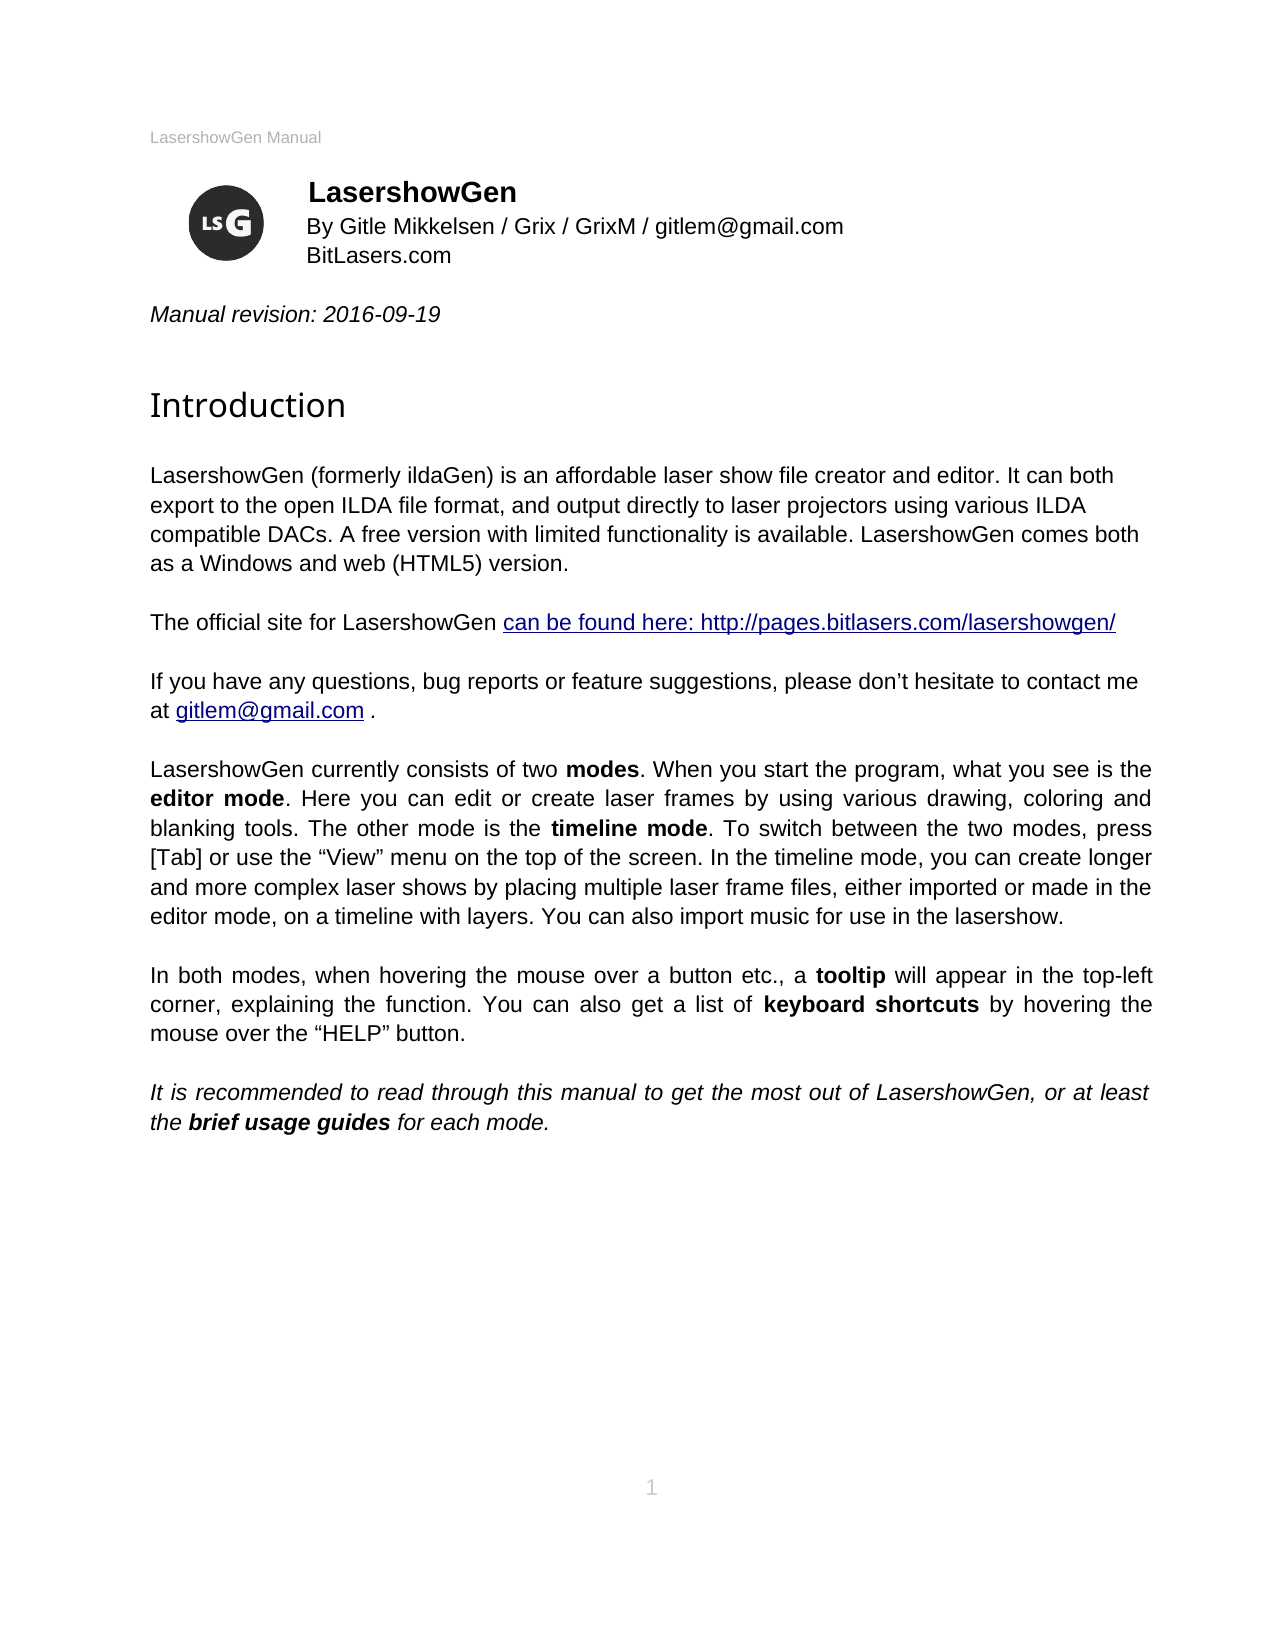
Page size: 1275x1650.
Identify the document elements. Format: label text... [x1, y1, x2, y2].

picture [188, 185, 264, 261]
text By Gitle Mikkelsen / Grix / GrixM / gitlem@gmail.com [264, 214, 1153, 239]
text If you have any questions, bug reports or feature suggestions, please don’t hesitate to contact me at gitlem@gmail.com . [150, 668, 1153, 723]
text BitLasers.com [150, 243, 1153, 269]
subtitle Introduction [150, 381, 1153, 427]
text LasershowGen currently consists of two modes. When you start the program, what you see is the editor mode. Here you can edit or create laser frames by using various drawing, coloring and blanking tools. The other mode is the timeline mode. To switch between the two modes, press [Tab] or use the “View” menu on the top of the screen. In the timeline mode, you can create longer and more complex laser shows by placing multiple laser frame files, either imported or made in the editor mode, on a timeline with layers. You can also import music for use in the lasershow. [150, 757, 1153, 929]
text LasershowGen (formerly ildaGen) is an affordable laser show file creator and editor. It can both export to the open ILDA file format, and output directly to laser projectors using various ILDA compatible DACs. A free version with limited functionality is available. LasershowGen comes both as a Windows and web (HTML5) version. [150, 463, 1153, 577]
text LasershowGen [150, 176, 1153, 209]
text The official site for LasershowGen can be found here: http://pages.bitlasers.com/lasershowgen/ [150, 610, 1153, 635]
text In both modes, when hovering the mouse over a button etc., a tooltip will appear in the top-left corner, explaining the function. You can also get a list of keyboard shortcuts by hovering the mouse over the “HELP” button. [150, 962, 1153, 1047]
text Manual revision: 2016-09-19 [150, 302, 1153, 327]
text It is recommended to read through this manual to get the most out of LasershowGen, or at least the brief usage guides for each mode. [150, 1080, 1153, 1135]
